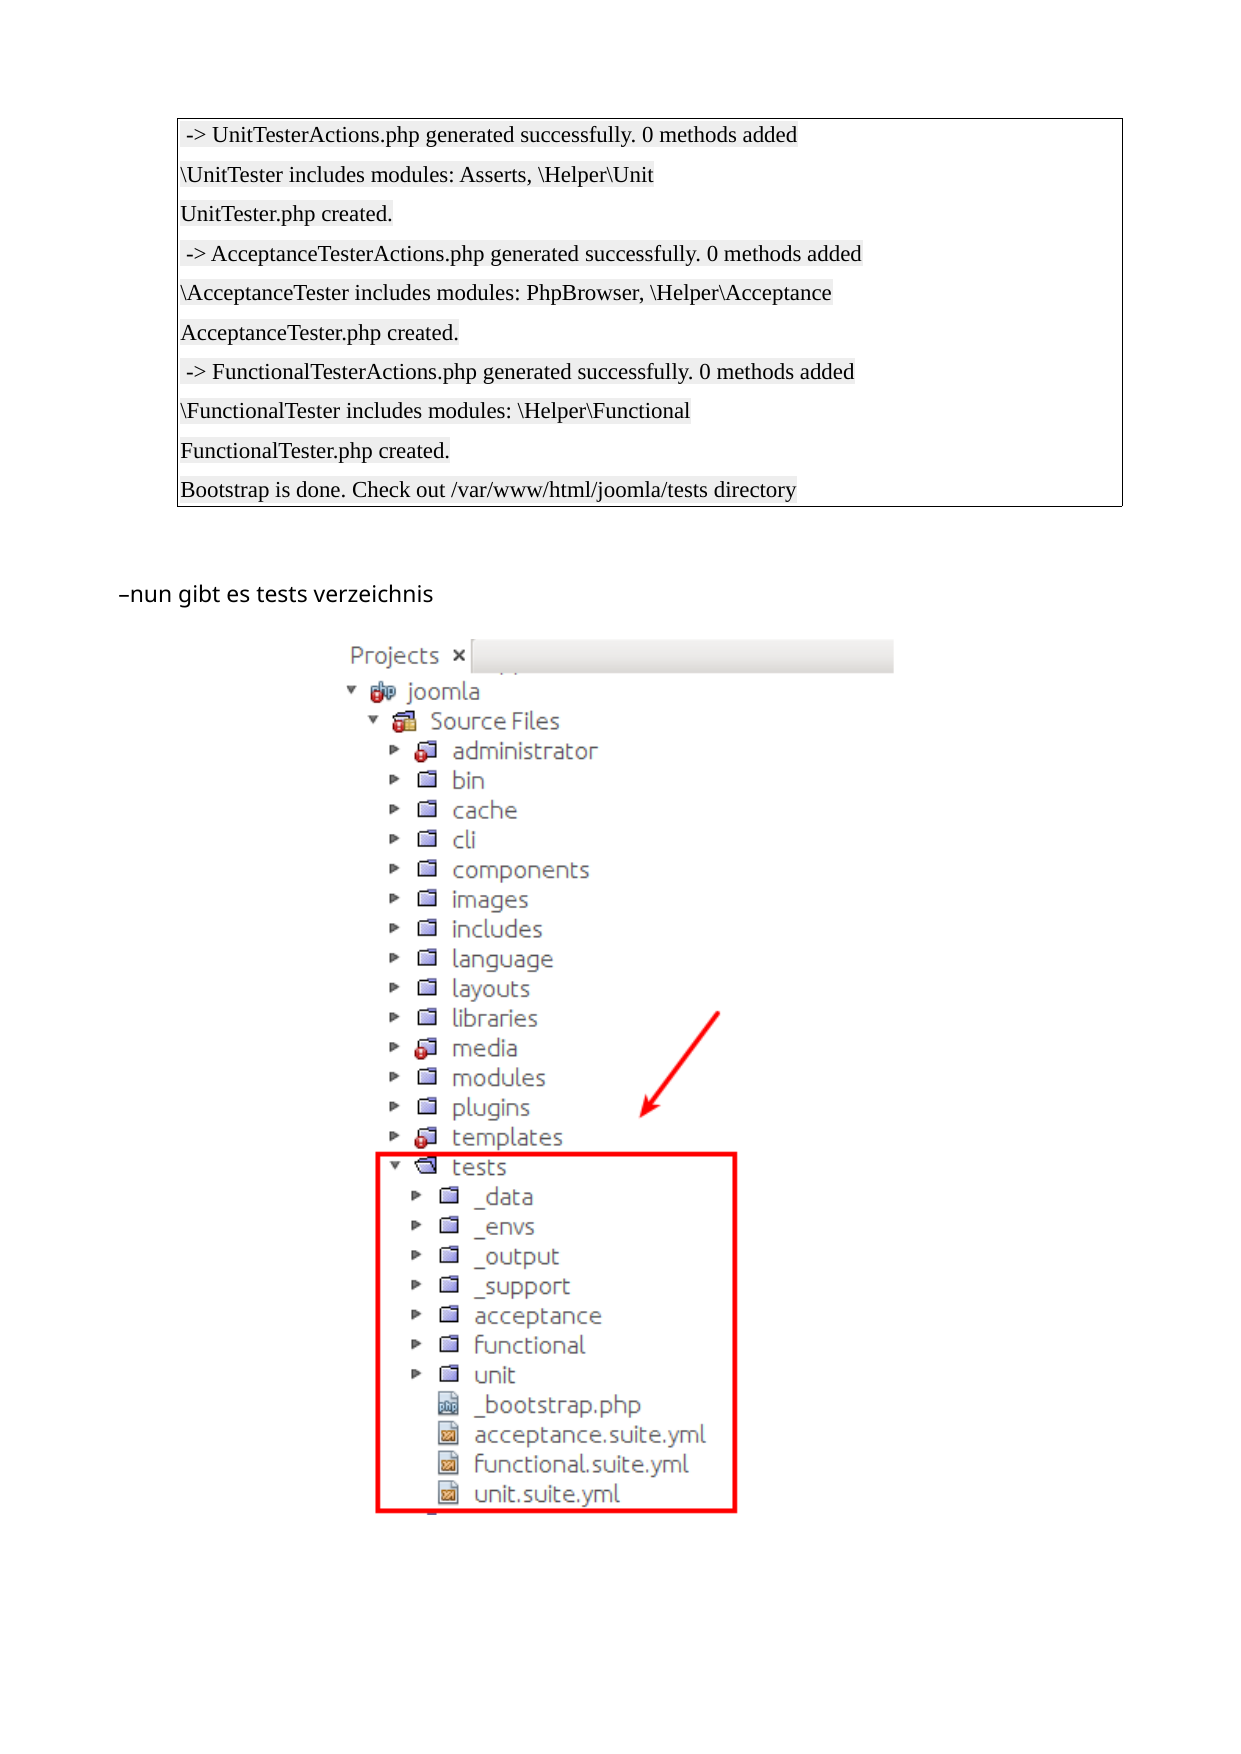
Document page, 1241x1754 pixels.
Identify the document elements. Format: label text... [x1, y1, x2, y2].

text –nun gibt es tests verzeichnis [118, 578, 1122, 609]
picture [346, 639, 894, 1515]
text -> UnitTesterActions.php generated successfully. 0 methods added \UnitTester includes modules: Asserts, \Helper\Unit UnitTester.php created. -> AcceptanceTesterActions.php generated successfully. 0 methods added \AcceptanceTester includes modules: PhpBrowser, \Helper\Acceptance AcceptanceTester.php created. -> FunctionalTesterActions.php generated successfully. 0 methods added \FunctionalTester includes modules: \Helper\Functional FunctionalTester.php created. Bootstrap is done. Check out /var/www/html/joomla/tests directory [178, 119, 1122, 506]
